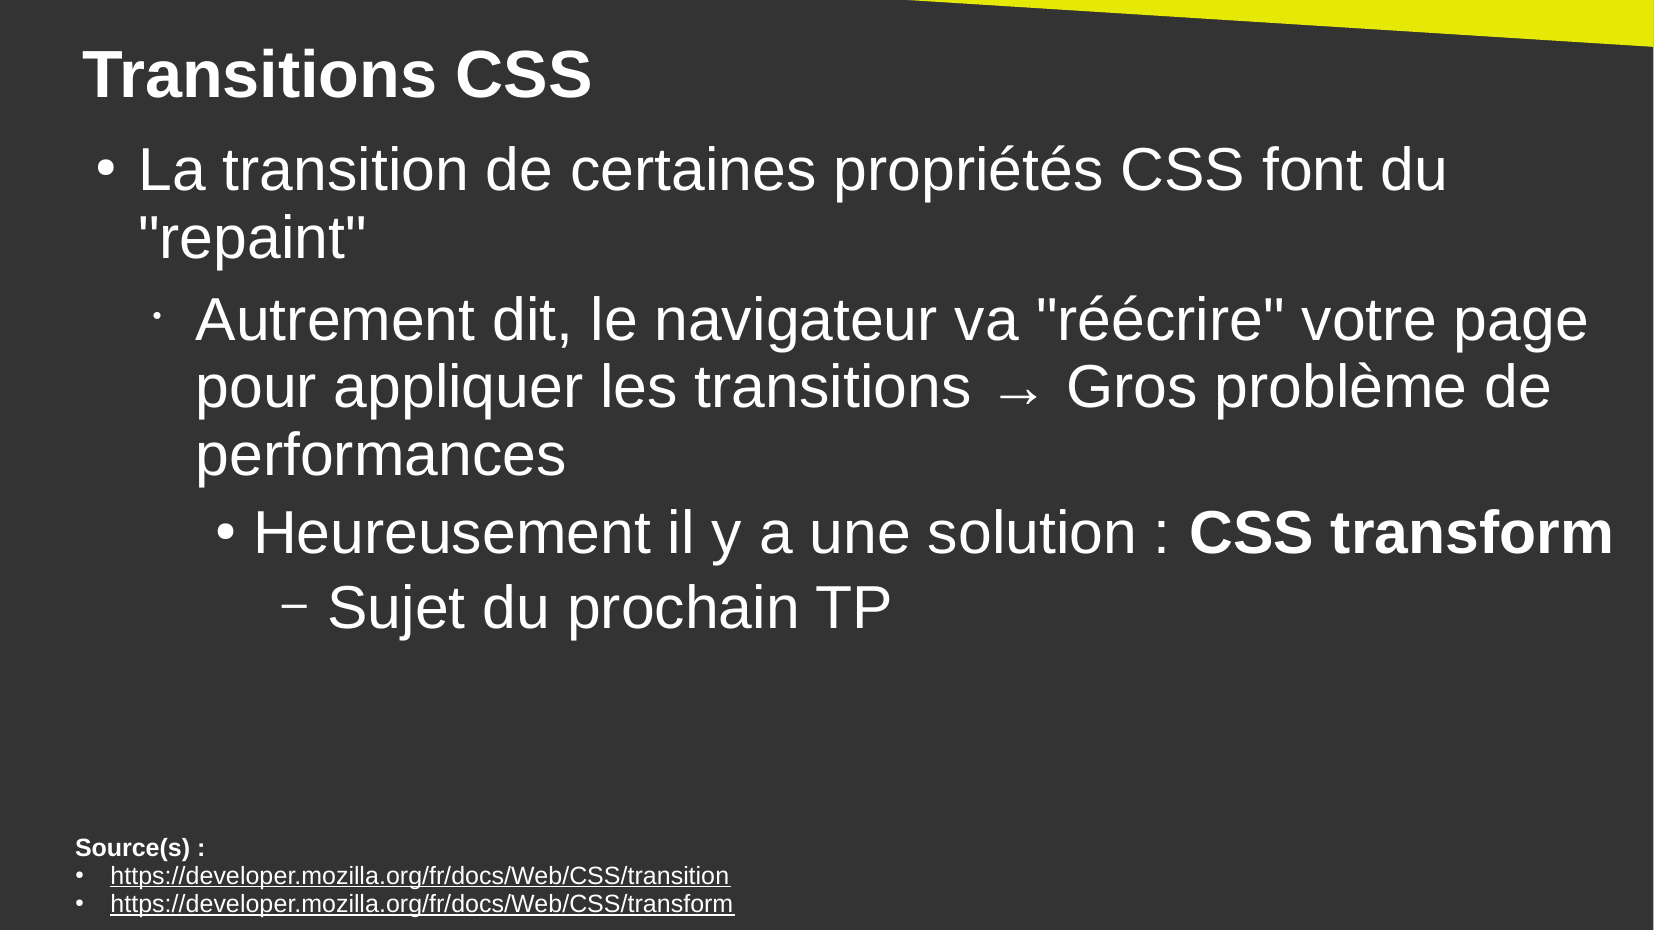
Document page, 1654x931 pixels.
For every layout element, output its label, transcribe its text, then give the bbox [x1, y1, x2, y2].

text_box Source(s) : https://developer.mozilla.org/fr/docs/Web/CSS/transition https://developer.mozilla.org/fr/docs/Web/CSS/transform [60, 826, 1546, 926]
text_box [907, 0, 1654, 47]
list La transition de certaines propriétés CSS font du "repaint" Autrement dit, le navigateur va "réécrire" votre page pour appliquer les transitions → Gros problème de performances Heureusement il y a une solution : CSS transform Sujet du prochain TP [80, 135, 1620, 697]
title Transitions CSS [82, 37, 1571, 114]
